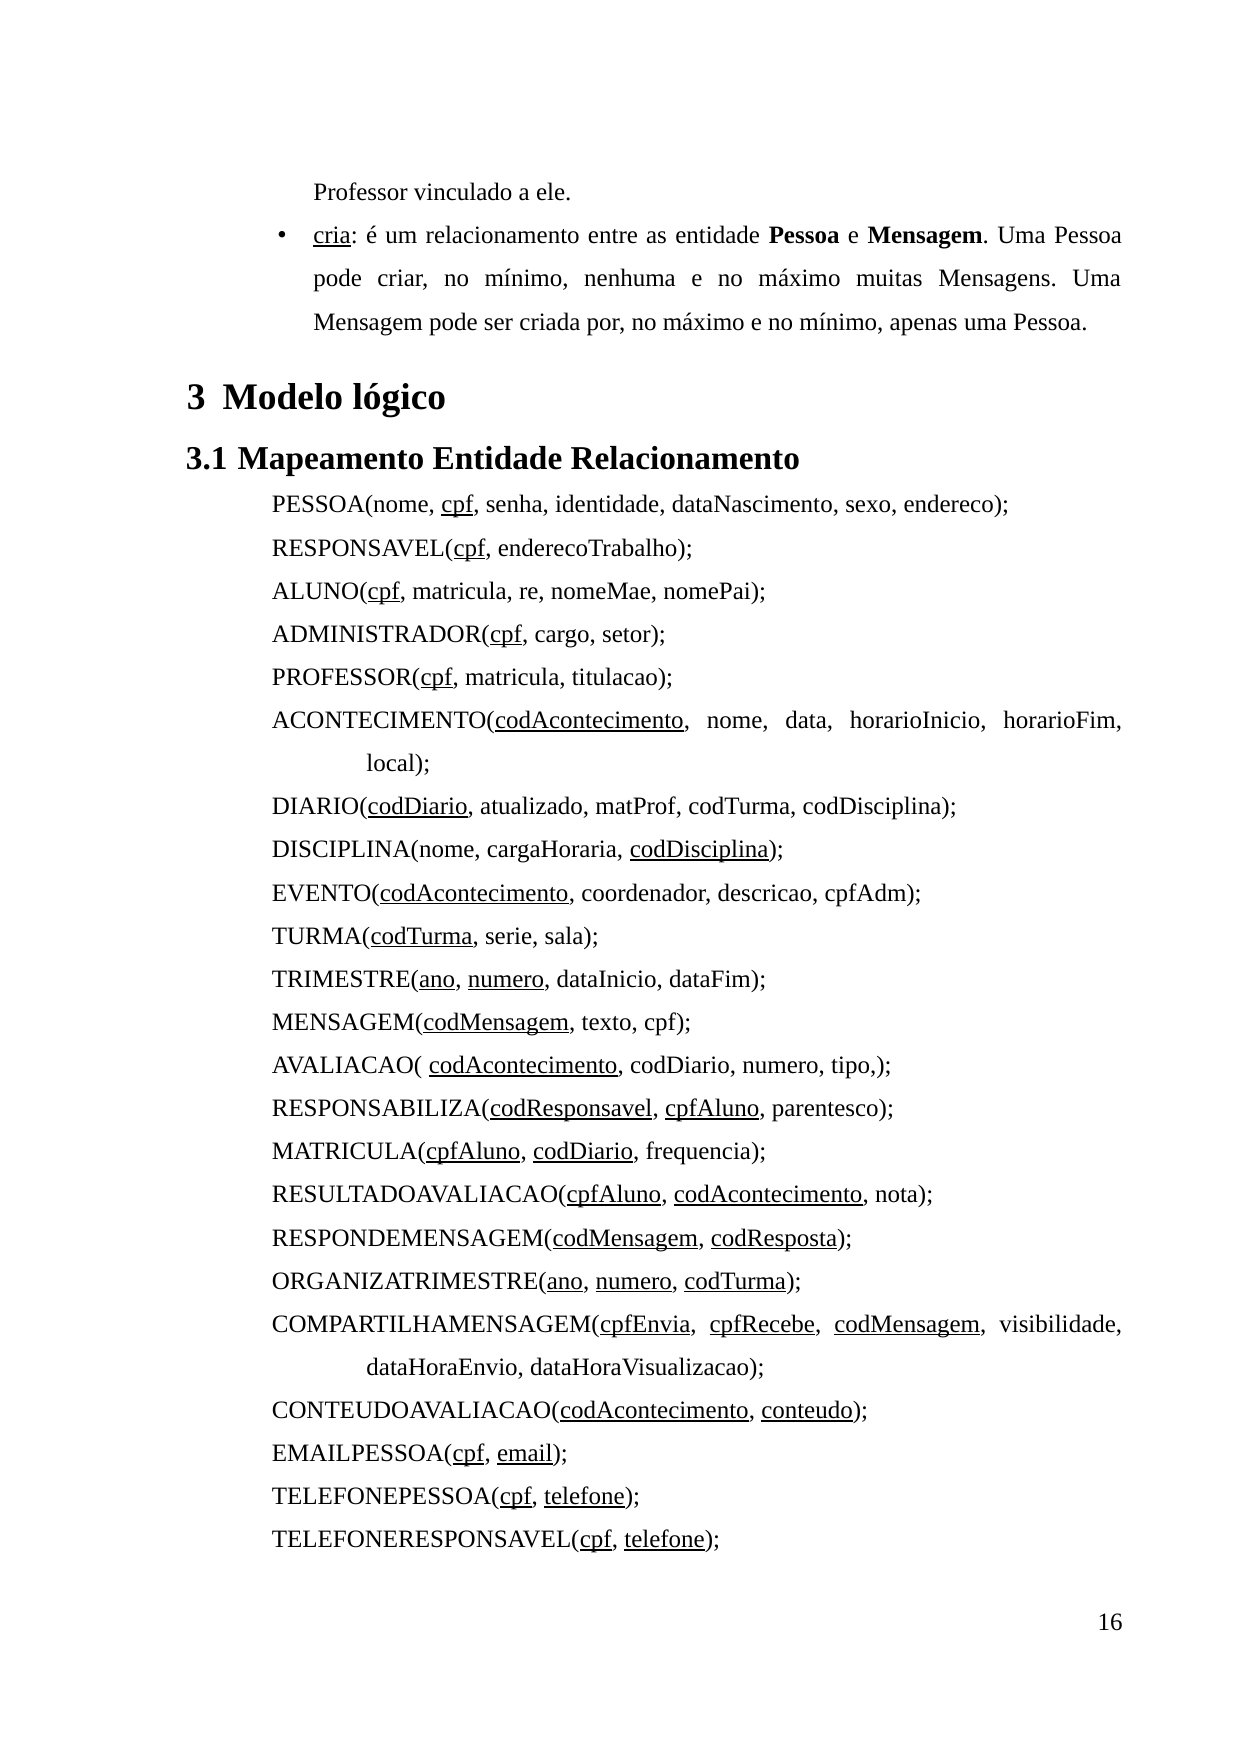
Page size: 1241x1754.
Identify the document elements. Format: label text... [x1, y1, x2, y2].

text CONTEUDOAVALIACAO(codAcontecimento, conteudo); [272, 1395, 1122, 1424]
text ORGANIZATRIMESTRE(ano, numero, codTurma); [272, 1266, 1122, 1294]
subtitle Mapeamento Entidade Relacionamento [177, 439, 1122, 477]
text ACONTECIMENTO(codAcontecimento, nome, data, horarioInicio, horarioFim, local); [272, 705, 1122, 777]
text ALUNO(cpf, matricula, re, nomeMae, nomePai); [272, 576, 1122, 604]
text DISCIPLINA(nome, cargaHoraria, codDisciplina); [272, 834, 1122, 863]
text TELEFONEPESSOA(cpf, telefone); [272, 1481, 1122, 1510]
text ADMINISTRADOR(cpf, cargo, setor); [272, 619, 1122, 648]
text RESPONSABILIZA(codResponsavel, cpfAluno, parentesco); [272, 1093, 1122, 1122]
text AVALIACAO( codAcontecimento, codDiario, numero, tipo,); [272, 1050, 1122, 1079]
text MENSAGEM(codMensagem, texto, cpf); [272, 1007, 1122, 1036]
text TELEFONERESPONSAVEL(cpf, telefone); [272, 1524, 1122, 1553]
text COMPARTILHAMENSAGEM(cpfEnvia, cpfRecebe, codMensagem, visibilidade, dataHoraEnvio, dataHoraVisualizacao); [272, 1309, 1122, 1381]
list cria: é um relacionamento entre as entidade Pessoa e Mensagem. Uma Pessoa pode criar, no mínimo, nenhuma e no máximo muitas Mensagens. Uma Mensagem pode ser criada por, no máximo e no mínimo, apenas uma Pessoa. [278, 220, 1122, 335]
text DIARIO(codDiario, atualizado, matProf, codTurma, codDisciplina); [272, 791, 1122, 820]
subtitle Modelo lógico [177, 375, 1122, 418]
text TRIMESTRE(ano, numero, dataInicio, dataFim); [272, 964, 1122, 993]
text RESPONDEMENSAGEM(codMensagem, codResposta); [272, 1223, 1122, 1251]
text EVENTO(codAcontecimento, coordenador, descricao, cpfAdm); [272, 878, 1122, 906]
list Professor vinculado a ele. [278, 177, 1122, 206]
text RESULTADOAVALIACAO(cpfAluno, codAcontecimento, nota); [272, 1179, 1122, 1208]
text TURMA(codTurma, serie, sala); [272, 921, 1122, 949]
text RESPONSAVEL(cpf, enderecoTrabalho); [272, 533, 1122, 561]
text PROFESSOR(cpf, matricula, titulacao); [272, 662, 1122, 691]
text MATRICULA(cpfAluno, codDiario, frequencia); [272, 1136, 1122, 1165]
text PESSOA(nome, cpf, senha, identidade, dataNascimento, sexo, endereco); [272, 489, 1122, 518]
text EMAILPESSOA(cpf, email); [272, 1438, 1122, 1467]
